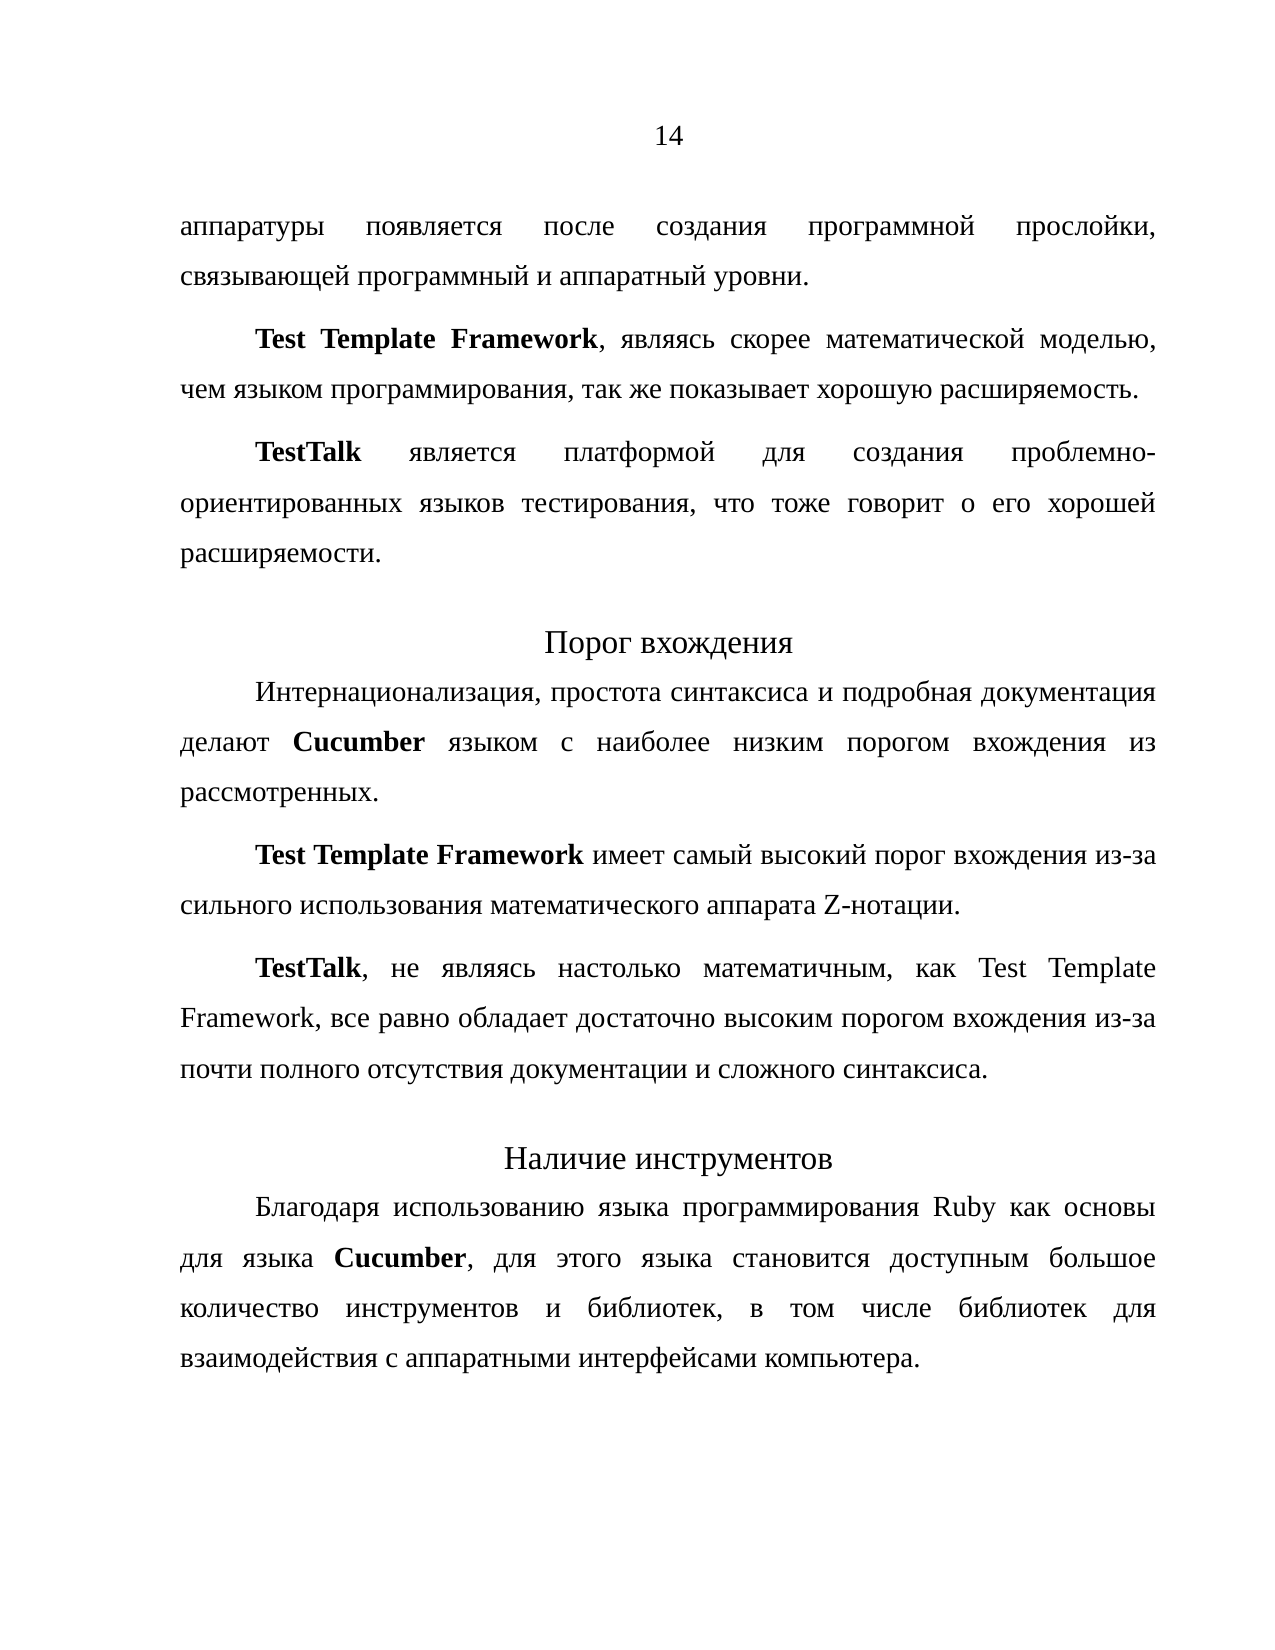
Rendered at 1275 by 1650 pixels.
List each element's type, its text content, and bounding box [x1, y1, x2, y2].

subtitle Наличие инструментов [180, 1139, 1157, 1177]
text TestTalk, не являясь настолько математичным, как Test Template Framework, все равно обладает достаточно высоким порогом вхождения из-за почти полного отсутствия документации и сложного синтаксиса. [180, 950, 1157, 1084]
text аппаратуры появляется после создания программной прослойки, связывающей программный и аппаратный уровни. [180, 208, 1157, 292]
subtitle Порог вхождения [180, 623, 1157, 661]
text Интернационализация, простота синтаксиса и подробная документация делают Cucumber языком с наиболее низким порогом вхождения из рассмотренных. [180, 674, 1157, 808]
text Благодаря использованию языка программирования Ruby как основы для языка Cucumber, для этого языка становится доступным большое количество инструментов и библиотек, в том числе библиотек для взаимодействия с аппаратными интерфейсами компьютера. [180, 1189, 1157, 1374]
text Test Template Framework имеет самый высокий порог вхождения из-за сильного использования математического аппарата Z-нотации. [180, 837, 1157, 921]
text TestTalk является платформой для создания проблемно-ориентированных языков тестирования, что тоже говорит о его хорошей расширяемости. [180, 434, 1157, 568]
text Test Template Framework, являясь скорее математической моделью, чем языком программирования, так же показывает хорошую расширяемость. [180, 321, 1157, 405]
